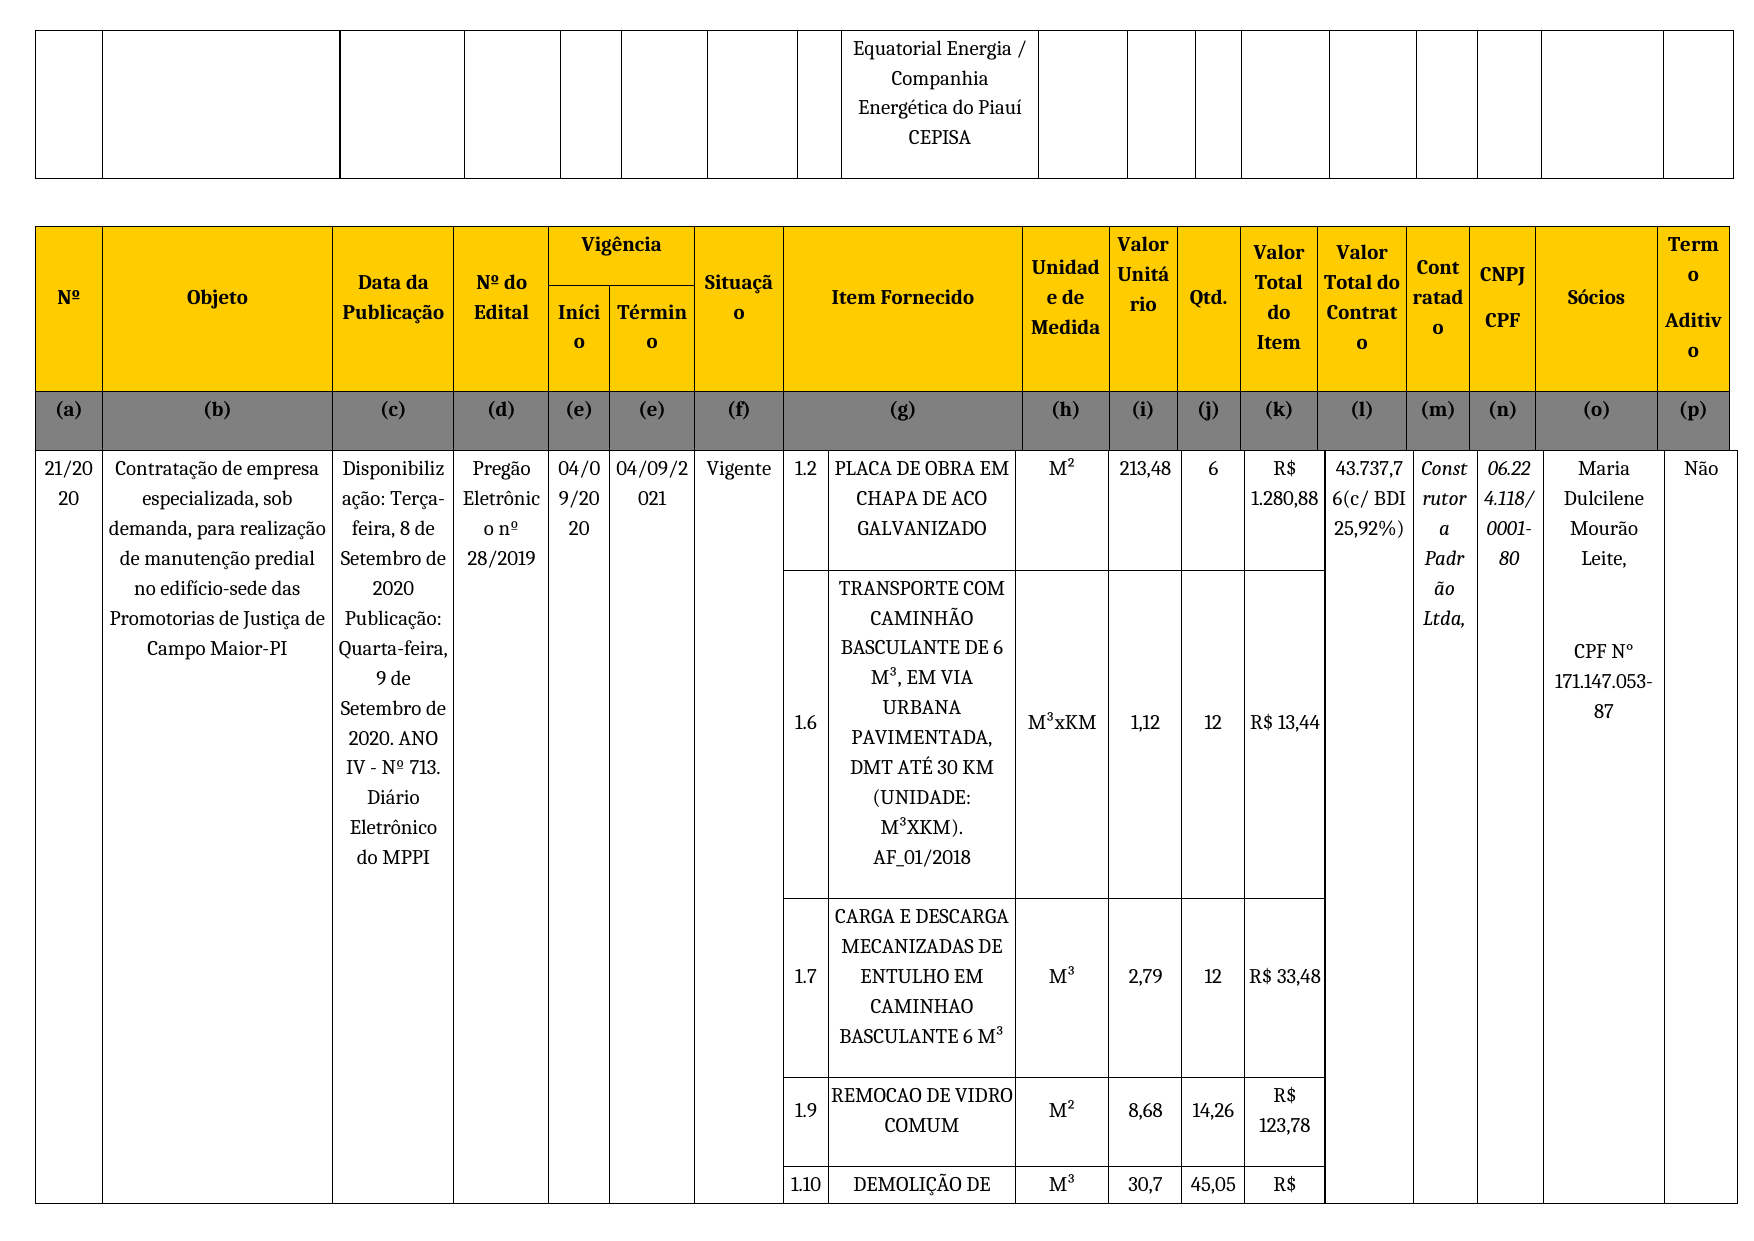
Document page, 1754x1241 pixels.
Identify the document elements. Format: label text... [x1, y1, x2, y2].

table_cell (g) [784, 392, 1022, 450]
table_header Situação [695, 227, 783, 391]
table_header Sócios [1536, 227, 1657, 391]
table_header Valor Total do Item [1241, 227, 1317, 391]
table_cell (n) [1470, 392, 1535, 450]
table_cell 1.10 [784, 1167, 828, 1203]
table_cell R$ [1245, 1167, 1324, 1203]
table_cell - [1039, 31, 1127, 178]
table_header Objeto [103, 227, 332, 391]
table_cell [465, 31, 560, 178]
table_cell 2,79 [1109, 899, 1181, 1077]
table_cell [1730, 391, 1738, 450]
table_cell [708, 31, 797, 178]
table_cell Construtora Padrão Ltda, [1414, 451, 1477, 1203]
table_cell (o) [1536, 392, 1657, 450]
table_cell DEMOLIÇÃO DE [829, 1167, 1015, 1203]
table_cell M² [1016, 1078, 1108, 1166]
table_cell 04/09/2021 [610, 451, 694, 1203]
table_cell PLACA DE OBRA EM CHAPA DE ACO GALVANIZADO [829, 451, 1015, 569]
table_cell 213,48 [1109, 451, 1181, 569]
table_cell [798, 31, 841, 178]
table_cell 06.224.118/0001-80 [1478, 451, 1543, 1203]
table_cell Não [1665, 451, 1737, 1203]
table_header Termo Aditivo [1658, 227, 1729, 391]
table_cell - [1242, 31, 1329, 178]
table_cell R$ 13,44 [1245, 571, 1324, 898]
table_cell [1478, 31, 1541, 178]
table_cell (k) [1241, 392, 1317, 450]
table_cell R$ 1.280,88 [1245, 451, 1324, 569]
table_cell 1.7 [784, 899, 828, 1077]
table_header Qtd. [1178, 227, 1240, 391]
table_cell 12 [1182, 571, 1244, 898]
table_cell R$ 123,78 [1245, 1078, 1324, 1166]
table_cell (p) [1658, 392, 1729, 450]
table_cell 21/2020 [36, 451, 102, 1203]
table_header Item Fornecido [784, 227, 1022, 391]
table_cell (m) [1407, 392, 1469, 450]
table_header Data da Publicação [333, 227, 453, 391]
table_cell (e) [610, 392, 694, 450]
table_cell 12 [1182, 899, 1244, 1077]
table_cell 1,12 [1109, 571, 1181, 898]
table_header Contratado [1407, 227, 1469, 391]
table_cell (l) [1318, 392, 1406, 450]
table_cell (b) [103, 392, 332, 450]
table_cell Pregão Eletrônico nº 28/2019 [454, 451, 548, 1203]
table_cell 14,26 [1182, 1078, 1244, 1166]
table_header Valor Unitário [1110, 227, 1177, 391]
table_header Valor Total do Contrato [1318, 227, 1406, 391]
table_header Unidade de Medida [1023, 227, 1109, 391]
table_cell Término [610, 286, 694, 391]
table_header Nº do Edital [454, 227, 548, 391]
table_cell [1664, 31, 1733, 178]
table_cell 1.9 [784, 1078, 828, 1166]
table_cell (d) [454, 392, 548, 450]
table_cell M³ [1016, 1167, 1108, 1203]
table_cell Vigente [695, 451, 783, 1203]
table_cell [1417, 31, 1477, 178]
table_cell [1330, 31, 1416, 178]
table_cell Disponibilização: Terça-feira, 8 de Setembro de 2020 Publicação: Quarta-feira, 9 de Setembro de 2020. ANO IV - Nº 713. Diário Eletrônico do MPPI [333, 451, 453, 1203]
table_cell [36, 31, 102, 178]
table_cell 30,7 [1109, 1167, 1181, 1203]
table_cell M² [1016, 451, 1108, 569]
table_cell 8,68 [1109, 1078, 1181, 1166]
table_cell Equatorial Energia / Companhia Energética do Piauí CEPISA [842, 31, 1038, 178]
table_header CNPJ CPF [1470, 227, 1535, 391]
table_cell (e) [549, 392, 609, 450]
table_header Vigência [549, 227, 694, 285]
table_cell [561, 31, 621, 178]
table_cell M³xKM [1016, 571, 1108, 898]
table_cell (f) [695, 392, 783, 450]
table_cell CARGA E DESCARGA MECANIZADAS DE ENTULHO EM CAMINHAO BASCULANTE 6 M³ [829, 899, 1015, 1077]
table_cell (i) [1110, 392, 1177, 450]
table_cell REMOCAO DE VIDRO COMUM [829, 1078, 1015, 1166]
table_cell TRANSPORTE COM CAMINHÃO BASCULANTE DE 6 M³, EM VIA URBANA PAVIMENTADA, DMT ATÉ 30 KM (UNIDADE: M³XKM). AF_01/2018 [829, 571, 1015, 898]
table_cell [622, 31, 707, 178]
table_header [1730, 226, 1738, 285]
table_cell [103, 31, 339, 178]
table_cell [341, 31, 464, 178]
table_cell 04/09/2020 [549, 451, 609, 1203]
table_cell Contratação de empresa especializada, sob demanda, para realização de manutenção predial no edifício-sede das Promotorias de Justiça de Campo Maior-PI [103, 451, 332, 1203]
table_cell (j) [1178, 392, 1240, 450]
table_cell 1.2 [784, 451, 828, 569]
table_cell 6 [1182, 451, 1244, 569]
table_cell Início [549, 286, 609, 391]
table_cell Maria Dulcilene Mourão Leite, CPF N° 171.147.053-87 [1544, 451, 1664, 1203]
table_cell [1542, 31, 1663, 178]
table_cell - [1128, 31, 1195, 178]
table_header Nº [36, 227, 102, 391]
table_cell M³ [1016, 899, 1108, 1077]
table_cell R$ 33,48 [1245, 899, 1324, 1077]
table_cell (h) [1023, 392, 1109, 450]
table_cell (c) [333, 392, 453, 450]
table_cell 43.737,76(c/ BDI 25,92%) [1326, 451, 1413, 1203]
table_cell 45,05 [1182, 1167, 1244, 1203]
table_cell (a) [36, 392, 102, 450]
table_cell 1.6 [784, 571, 828, 898]
table_cell [1730, 285, 1738, 391]
table_cell - [1196, 31, 1241, 178]
